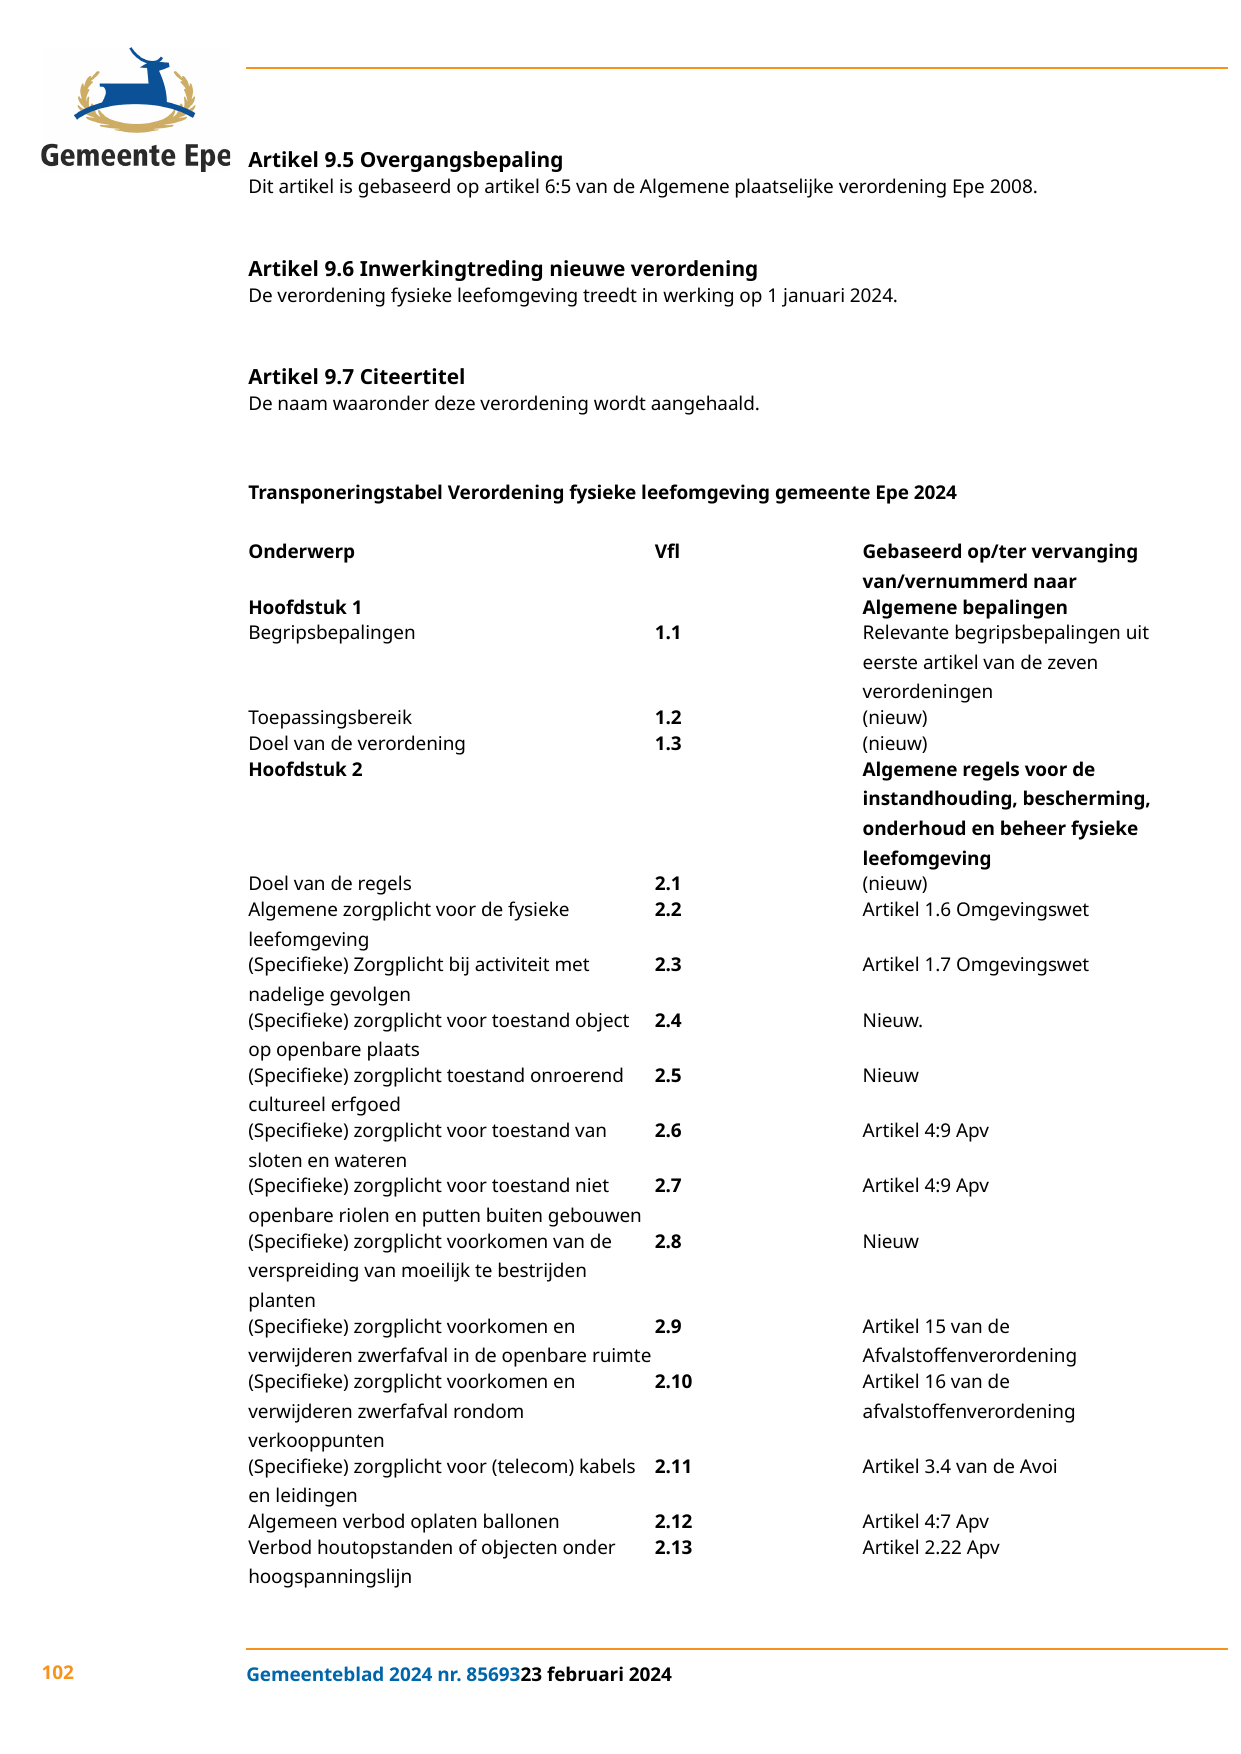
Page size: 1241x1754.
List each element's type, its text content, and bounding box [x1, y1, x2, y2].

table_header Vfl [655, 539, 862, 594]
table_cell 2.2 [655, 896, 862, 951]
table_cell (Specifieke) zorgplicht toestand onroerend cultureel erfgoed [248, 1062, 654, 1117]
table_cell 2.9 [655, 1313, 862, 1368]
text Artikel 9.5 Overgangsbepaling [248, 145, 1152, 174]
table_cell 1.1 [655, 620, 862, 704]
table_cell (Specifieke) Zorgplicht bij activiteit met nadelige gevolgen [248, 951, 654, 1007]
table_cell Nieuw. [863, 1007, 1152, 1062]
table_cell 2.4 [655, 1007, 862, 1062]
table_cell Artikel 1.6 Omgevingswet [863, 896, 1152, 951]
table_cell Artikel 4:9 Apv [863, 1173, 1152, 1228]
table_cell (Specifieke) zorgplicht voor toestand niet openbare riolen en putten buiten gebouwen [248, 1173, 654, 1228]
table_cell Doel van de regels [248, 870, 654, 896]
picture [41, 47, 231, 172]
table_cell (nieuw) [863, 705, 1152, 730]
table_cell Artikel 15 van de Afvalstoffenverordening [863, 1313, 1152, 1368]
table_cell Hoofdstuk 1 [248, 594, 654, 619]
table_cell Verbod houtopstanden of objecten onder hoogspanningslijn [248, 1534, 654, 1589]
table_cell Doel van de verordening [248, 730, 654, 756]
table_cell (nieuw) [863, 870, 1152, 896]
table_cell Algemeen verbod oplaten ballonen [248, 1509, 654, 1534]
table_cell 2.7 [655, 1173, 862, 1228]
table_header Gebaseerd op/ter vervanging van/vernummerd naar [863, 539, 1152, 594]
text Dit artikel is gebaseerd op artikel 6:5 van de Algemene plaatselijke verordening Epe 2008. [248, 174, 1152, 199]
table_cell 2.10 [655, 1368, 862, 1453]
table_cell Nieuw [863, 1062, 1152, 1117]
table_cell (Specifieke) zorgplicht voor (telecom) kabels en leidingen [248, 1453, 654, 1508]
table_cell 2.13 [655, 1534, 862, 1589]
table_cell Artikel 2.22 Apv [863, 1534, 1152, 1589]
table_cell (Specifieke) zorgplicht voor toestand van sloten en wateren [248, 1118, 654, 1173]
table_cell (Specifieke) zorgplicht voorkomen van de verspreiding van moeilijk te bestrijden planten [248, 1228, 654, 1313]
table_cell Artikel 16 van de afvalstoffenverordening [863, 1368, 1152, 1453]
text Artikel 9.7 Citeertitel [248, 362, 1152, 391]
text Transponeringstabel Verordening fysieke leefomgeving gemeente Epe 2024 [248, 479, 1152, 505]
table_cell 2.12 [655, 1509, 862, 1534]
table_cell (Specifieke) zorgplicht voor toestand object op openbare plaats [248, 1007, 654, 1062]
table_cell Algemene zorgplicht voor de fysieke leefomgeving [248, 896, 654, 951]
table_cell Nieuw [863, 1228, 1152, 1313]
table_cell (Specifieke) zorgplicht voorkomen en verwijderen zwerfafval rondom verkooppunten [248, 1368, 654, 1453]
text De verordening fysieke leefomgeving treedt in werking op 1 januari 2024. [248, 282, 1152, 308]
table_cell Algemene bepalingen [863, 594, 1152, 619]
table_cell Artikel 3.4 van de Avoi [863, 1453, 1152, 1508]
table_header Onderwerp [248, 539, 654, 594]
table_cell (Specifieke) zorgplicht voorkomen en verwijderen zwerfafval in de openbare ruimte [248, 1313, 654, 1368]
text Artikel 9.6 Inwerkingtreding nieuwe verordening [248, 254, 1152, 282]
text De naam waaronder deze verordening wordt aangehaald. [248, 391, 1152, 416]
table_cell 2.11 [655, 1453, 862, 1508]
table_cell (nieuw) [863, 730, 1152, 756]
table_cell 2.3 [655, 951, 862, 1007]
table_cell Toepassingsbereik [248, 705, 654, 730]
table_cell 2.6 [655, 1118, 862, 1173]
table_cell Artikel 1.7 Omgevingswet [863, 951, 1152, 1007]
table_cell Begripsbepalingen [248, 620, 654, 704]
table_cell 2.5 [655, 1062, 862, 1117]
table_cell 1.2 [655, 705, 862, 730]
table_cell Artikel 4:9 Apv [863, 1118, 1152, 1173]
table_cell Algemene regels voor de instandhouding, bescherming, onderhoud en beheer fysieke leefomgeving [863, 756, 1152, 870]
table_cell Relevante begripsbepalingen uit eerste artikel van de zeven verordeningen [863, 620, 1152, 704]
table_cell Artikel 4:7 Apv [863, 1509, 1152, 1534]
table_cell 2.1 [655, 870, 862, 896]
table_cell 1.3 [655, 730, 862, 756]
table_cell Hoofdstuk 2 [248, 756, 654, 870]
table_cell [655, 756, 862, 870]
table_cell [655, 594, 862, 619]
table_cell 2.8 [655, 1228, 862, 1313]
